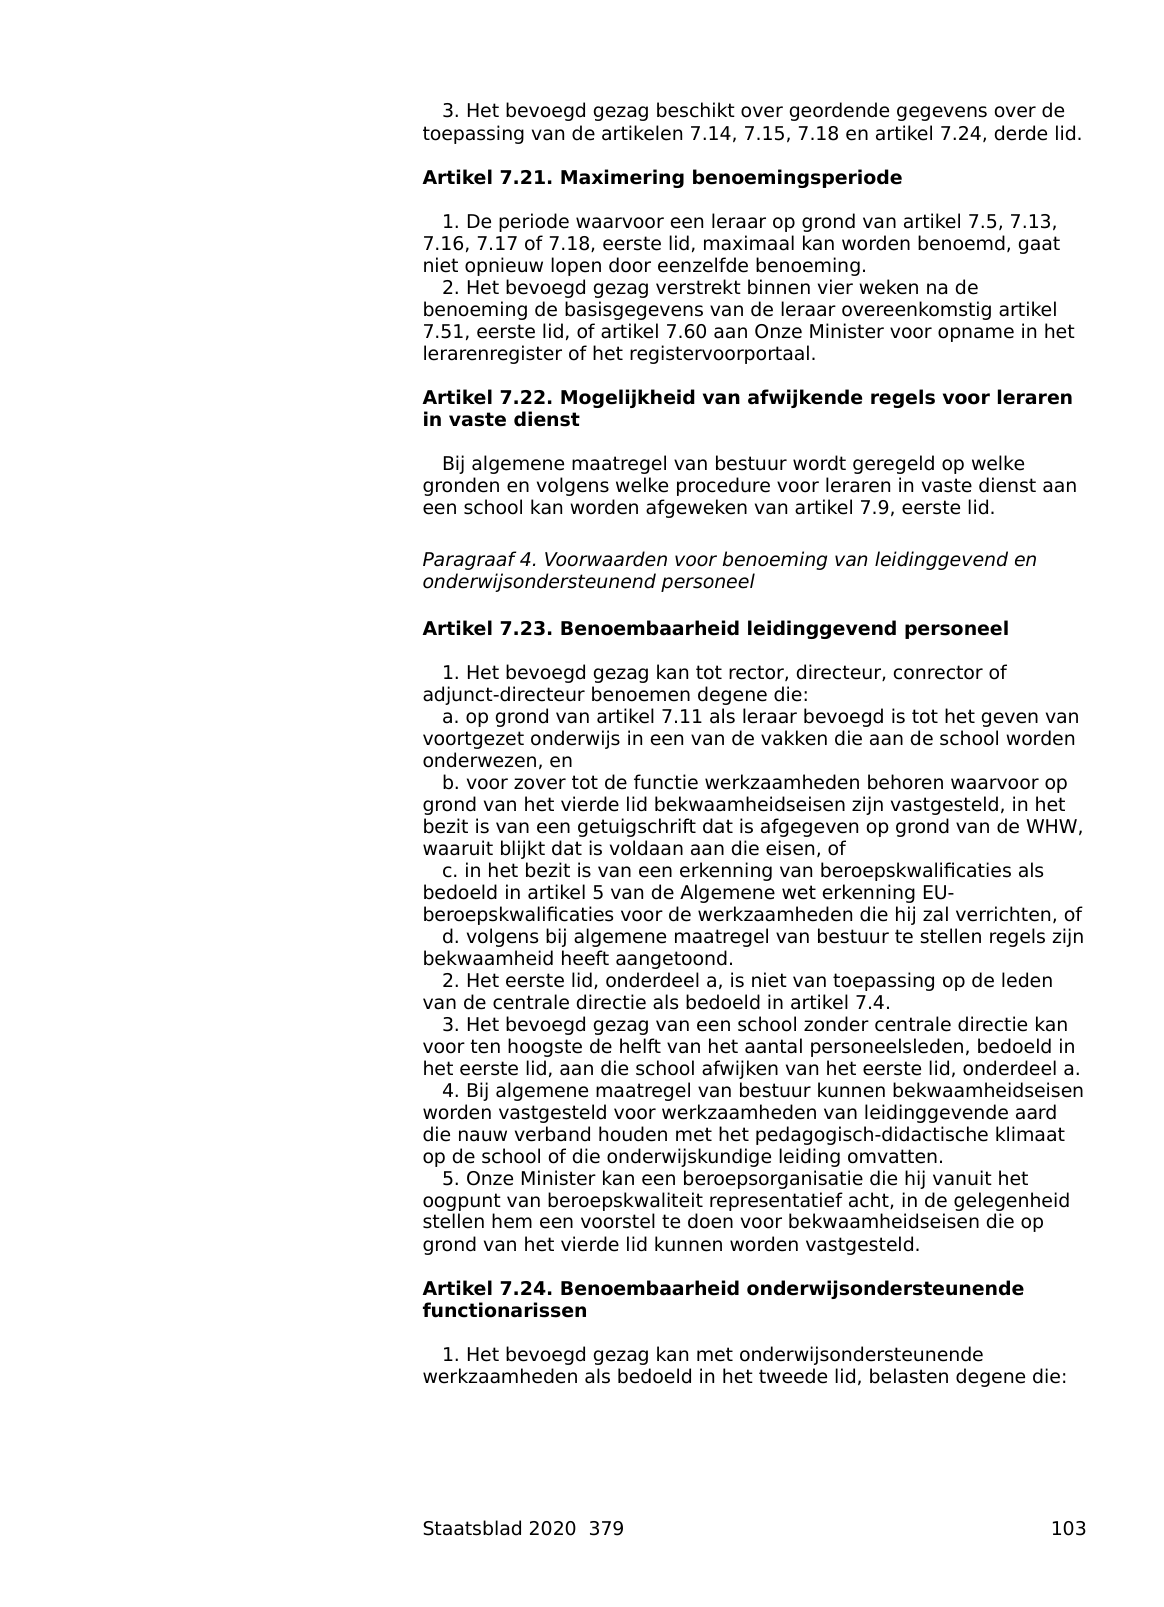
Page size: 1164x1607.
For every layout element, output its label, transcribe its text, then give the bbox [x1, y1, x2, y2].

text 5. Onze Minister kan een beroepsorganisatie die hij vanuit het oogpunt van beroepskwaliteit representatief acht, in de gelegenheid stellen hem een voorstel te doen voor bekwaamheidseisen die op grond van het vierde lid kunnen worden vastgesteld. [422, 1167, 1087, 1255]
subtitle Artikel 7.21. Maximering benoemingsperiode [422, 167, 1087, 188]
text 1. Het bevoegd gezag kan tot rector, directeur, conrector of adjunct-directeur benoemen degene die: [422, 662, 1087, 706]
subtitle Artikel 7.22. Mogelijkheid van afwijkende regels voor leraren in vaste dienst [422, 387, 1087, 431]
text 4. Bij algemene maatregel van bestuur kunnen bekwaamheidseisen worden vastgesteld voor werkzaamheden van leidinggevende aard die nauw verband houden met het pedagogisch-didactische klimaat op de school of die onderwijskundige leiding omvatten. [422, 1079, 1087, 1167]
text 2. Het bevoegd gezag verstrekt binnen vier weken na de benoeming de basisgegevens van de leraar overeenkomstig artikel 7.51, eerste lid, of artikel 7.60 aan Onze Minister voor opname in het lerarenregister of het registervoorportaal. [422, 277, 1087, 364]
text d. volgens bij algemene maatregel van bestuur te stellen regels zijn bekwaamheid heeft aangetoond. [422, 926, 1087, 970]
text 3. Het bevoegd gezag beschikt over geordende gegevens over de toepassing van de artikelen 7.14, 7.15, 7.18 en artikel 7.24, derde lid. [422, 100, 1087, 144]
text 3. Het bevoegd gezag van een school zonder centrale directie kan voor ten hoogste de helft van het aantal personeelsleden, bedoeld in het eerste lid, aan die school afwijken van het eerste lid, onderdeel a. [422, 1014, 1087, 1079]
text c. in het bezit is van een erkenning van beroepskwalificaties als bedoeld in artikel 5 van de Algemene wet erkenning EU-beroepskwalificaties voor de werkzaamheden die hij zal verrichten, of [422, 860, 1087, 926]
text 1. Het bevoegd gezag kan met onderwijsondersteunende werkzaamheden als bedoeld in het tweede lid, belasten degene die: [422, 1344, 1087, 1388]
text 2. Het eerste lid, onderdeel a, is niet van toepassing op de leden van de centrale directie als bedoeld in artikel 7.4. [422, 970, 1087, 1014]
text 1. De periode waarvoor een leraar op grond van artikel 7.5, 7.13, 7.16, 7.17 of 7.18, eerste lid, maximaal kan worden benoemd, gaat niet opnieuw lopen door eenzelfde benoeming. [422, 211, 1087, 277]
text b. voor zover tot de functie werkzaamheden behoren waarvoor op grond van het vierde lid bekwaamheidseisen zijn vastgesteld, in het bezit is van een getuigschrift dat is afgegeven op grond van de WHW, waaruit blijkt dat is voldaan aan die eisen, of [422, 772, 1087, 860]
subtitle Artikel 7.24. Benoembaarheid onderwijsondersteunende functionarissen [422, 1278, 1087, 1322]
subtitle Artikel 7.23. Benoembaarheid leidinggevend personeel [422, 618, 1087, 640]
text a. op grond van artikel 7.11 als leraar bevoegd is tot het geven van voortgezet onderwijs in een van de vakken die aan de school worden onderwezen, en [422, 706, 1087, 772]
subtitle Paragraaf 4. Voorwaarden voor benoeming van leidinggevend en onderwijsondersteunend personeel [422, 549, 1087, 593]
text Bij algemene maatregel van bestuur wordt geregeld op welke gronden en volgens welke procedure voor leraren in vaste dienst aan een school kan worden afgeweken van artikel 7.9, eerste lid. [422, 453, 1087, 519]
